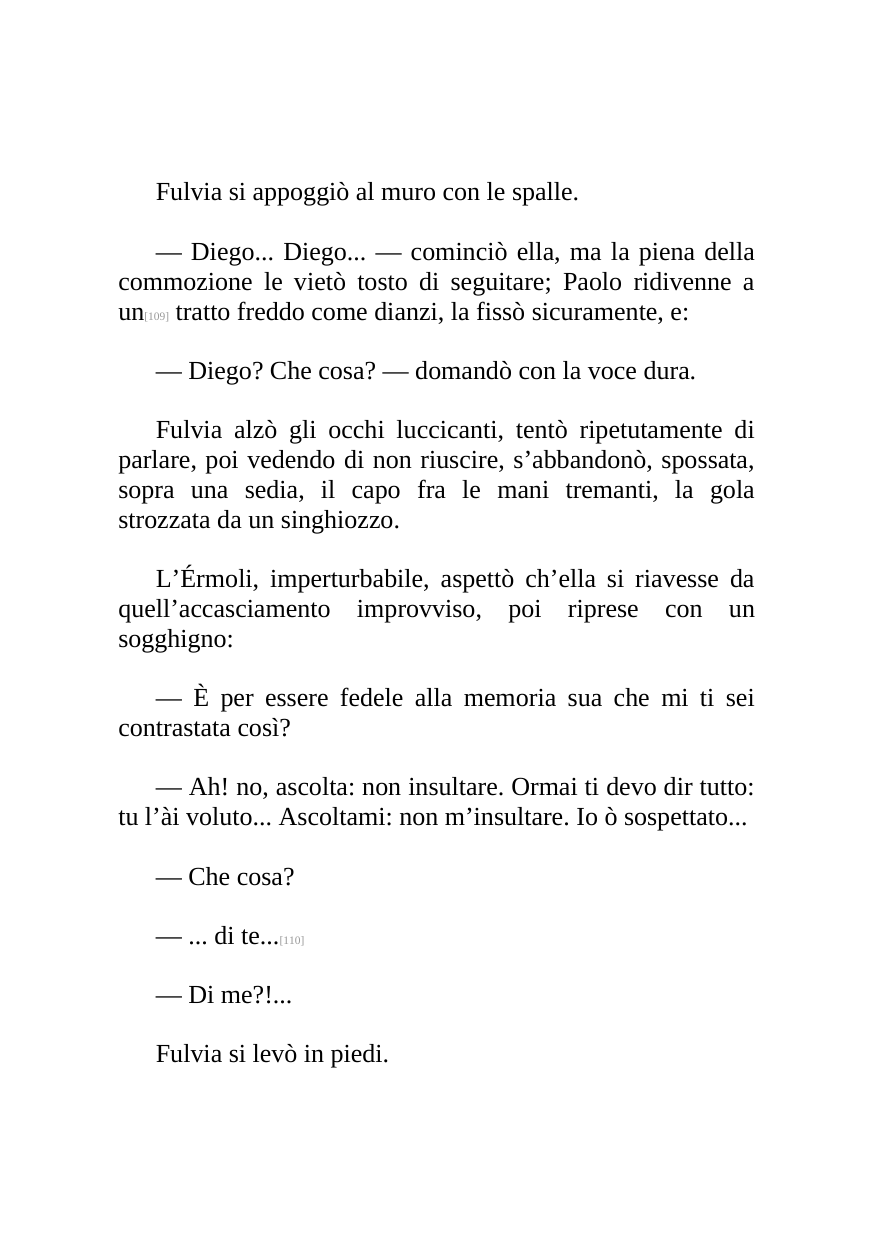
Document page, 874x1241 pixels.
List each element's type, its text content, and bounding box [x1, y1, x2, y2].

text — È per essere fedele alla memoria sua che mi ti sei contrastata così? [118, 682, 756, 742]
text — Diego... Diego... — cominciò ella, ma la piena della commozione le vietò tosto di seguitare; Paolo ridivenne a un[109] tratto freddo come dianzi, la fissò sicuramente, e: [118, 236, 756, 326]
text L’Érmoli, imperturbabile, aspettò ch’ella si riavesse da quell’accasciamento improvviso, poi riprese con un sogghigno: [118, 563, 756, 653]
text Fulvia alzò gli occhi luccicanti, tentò ripetutamente di parlare, poi vedendo di non riuscire, s’abbandonò, spossata, sopra una sedia, il capo fra le mani tremanti, la gola strozzata da un singhiozzo. [118, 414, 756, 534]
text — Di me?!... [118, 979, 756, 1009]
text — Ah! no, ascolta: non insultare. Ormai ti devo dir tutto: tu l’ài voluto... Ascoltami: non m’insultare. Io ò sospettato... [118, 771, 756, 831]
text Fulvia si appoggiò al muro con le spalle. [118, 176, 756, 206]
text Fulvia si levò in piedi. [118, 1038, 756, 1068]
text — Che cosa? [118, 861, 756, 891]
text — ... di te...[110] [118, 920, 756, 950]
text — Diego? Che cosa? — domandò con la voce dura. [118, 355, 756, 385]
